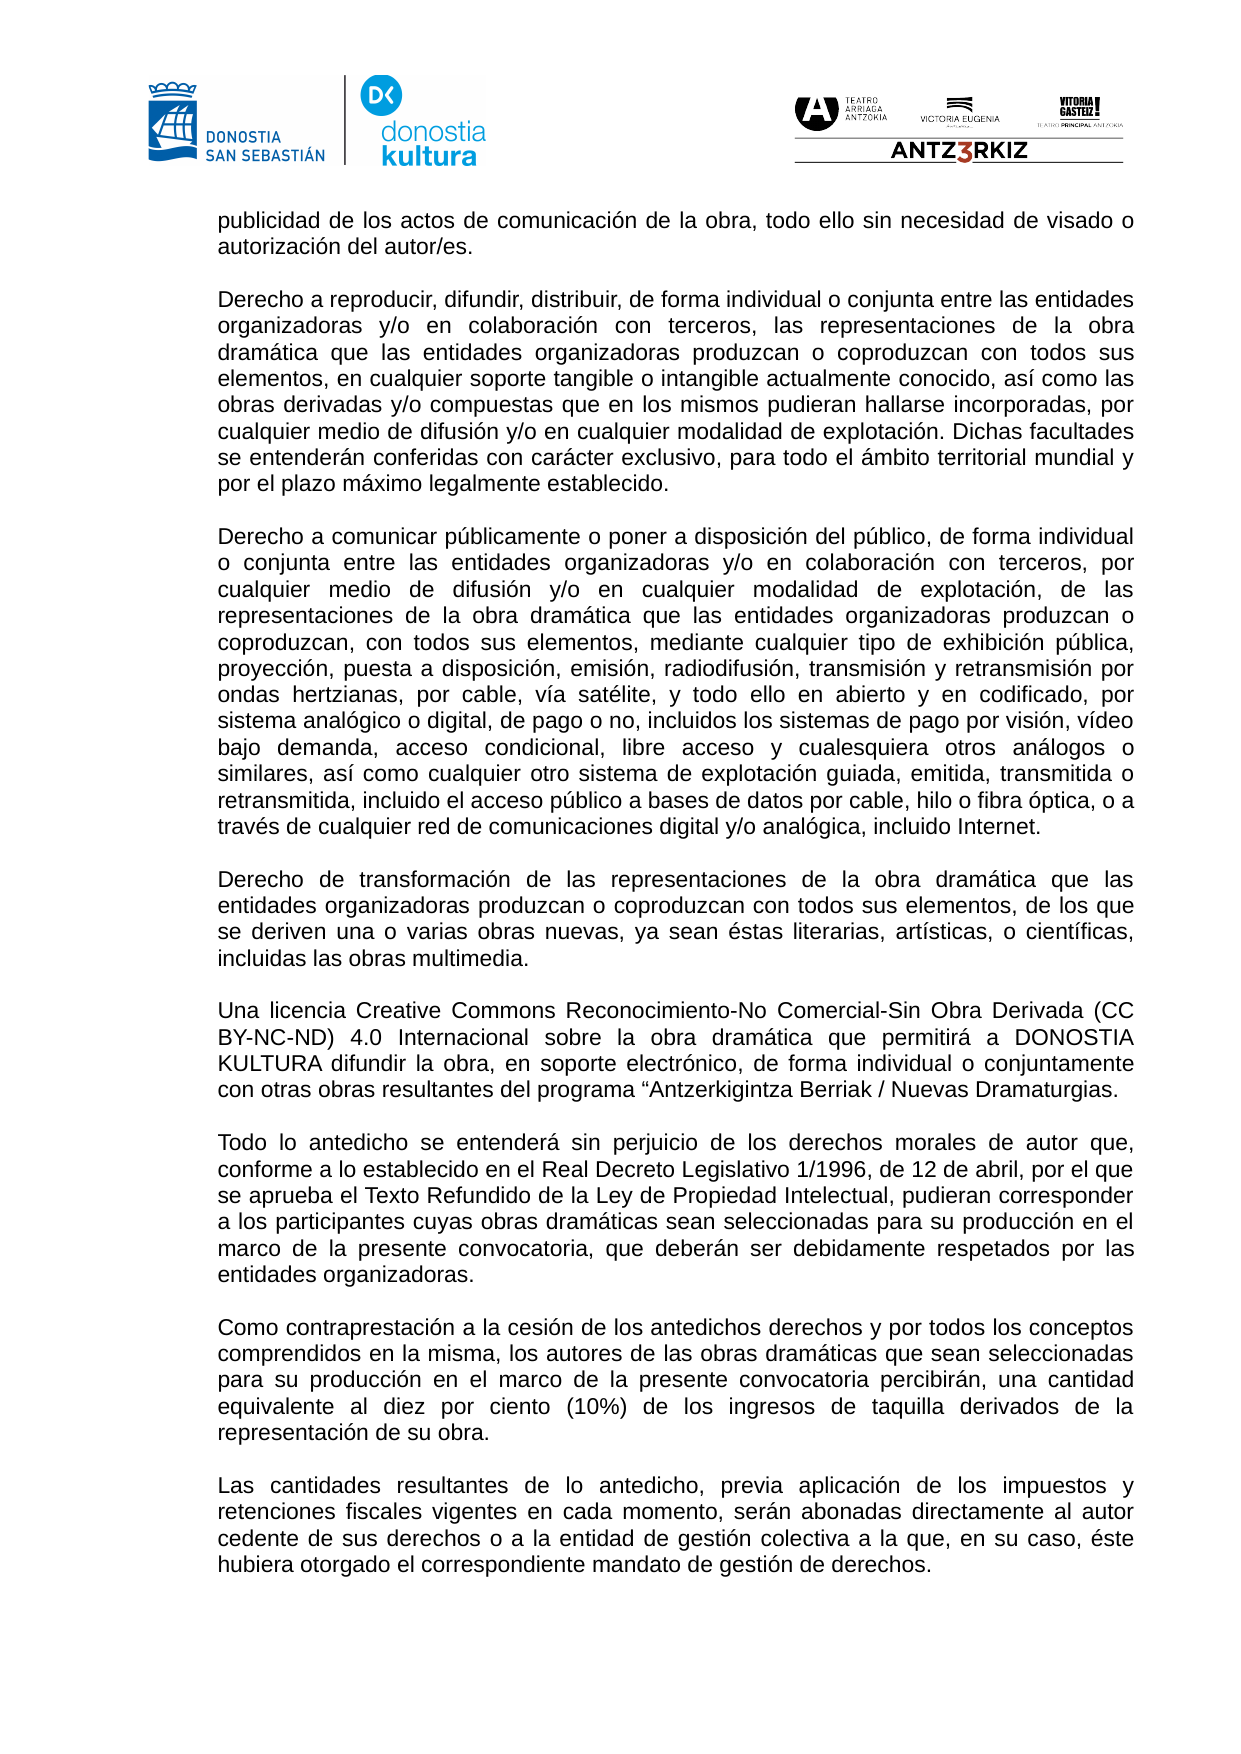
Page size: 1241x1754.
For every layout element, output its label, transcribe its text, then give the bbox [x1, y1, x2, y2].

text Como contraprestación a la cesión de los antedichos derechos y por todos los conceptos comprendidos en la misma, los autores de las obras dramáticas que sean seleccionadas para su producción en el marco de la presente convocatoria percibirán, una cantidad equivalente al diez por ciento (10%) de los ingresos de taquilla derivados de la representación de su obra. [217, 1314, 1135, 1445]
text publicidad de los actos de comunicación de la obra, todo ello sin necesidad de visado o autorización del autor/es. [217, 207, 1135, 259]
text Derecho de transformación de las representaciones de la obra dramática que las entidades organizadoras produzcan o coproduzcan con todos sus elementos, de los que se deriven una o varias obras nuevas, ya sean éstas literarias, artísticas, o científicas, incluidas las obras multimedia. [217, 866, 1135, 971]
picture [386, 87, 392, 103]
picture [370, 87, 382, 103]
text Una licencia Creative Commons Reconocimiento-No Comercial-Sin Obra Derivada (CC BY-NC-ND) 4.0 Internacional sobre la obra dramática que permitirá a DONOSTIA KULTURA difundir la obra, en soporte electrónico, de forma individual o conjuntamente con otras obras resultantes del programa “Antzerkigintza Berriak / Nuevas Dramaturgias. [217, 997, 1135, 1103]
picture [148, 75, 486, 166]
text Todo lo antedicho se entenderá sin perjuicio de los derechos morales de autor que, conforme a lo establecido en el Real Decreto Legislativo 1/1996, de 12 de abril, por el que se aprueba el Texto Refundido de la Ley de Propiedad Intelectual, pudieran corresponder a los participantes cuyas obras dramáticas sean seleccionadas para su producción en el marco de la presente convocatoria, que deberán ser debidamente respetados por las entidades organizadoras. [217, 1129, 1135, 1287]
text Derecho a comunicar públicamente o poner a disposición del público, de forma individual o conjunta entre las entidades organizadoras y/o en colaboración con terceros, por cualquier medio de difusión y/o en cualquier modalidad de explotación, de las representaciones de la obra dramática que las entidades organizadoras produzcan o coproduzcan, con todos sus elementos, mediante cualquier tipo de exhibición pública, proyección, puesta a disposición, emisión, radiodifusión, transmisión y retransmisión por ondas hertzianas, por cable, vía satélite, y todo ello en abierto y en codificado, por sistema analógico o digital, de pago o no, incluidos los sistemas de pago por visión, vídeo bajo demanda, acceso condicional, libre acceso y cualesquiera otros análogos o similares, así como cualquier otro sistema de explotación guiada, emitida, transmitida o retransmitida, incluido el acceso público a bases de datos por cable, hilo o fibra óptica, o a través de cualquier red de comunicaciones digital y/o analógica, incluido Internet. [217, 523, 1135, 839]
text Derecho a reproducir, difundir, distribuir, de forma individual o conjunta entre las entidades organizadoras y/o en colaboración con terceros, las representaciones de la obra dramática que las entidades organizadoras produzcan o coproduzcan con todos sus elementos, en cualquier soporte tangible o intangible actualmente conocido, así como las obras derivadas y/o compuestas que en los mismos pudieran hallarse incorporadas, por cualquier medio de difusión y/o en cualquier modalidad de explotación. Dichas facultades se entenderán conferidas con carácter exclusivo, para todo el ámbito territorial mundial y por el plazo máximo legalmente establecido. [217, 286, 1135, 497]
picture [784, 86, 1134, 177]
text Las cantidades resultantes de lo antedicho, previa aplicación de los impuestos y retenciones fiscales vigentes en cada momento, serán abonadas directamente al autor cedente de sus derechos o a la entidad de gestión colectiva a la que, en su caso, éste hubiera otorgado el correspondiente mandato de gestión de derechos. [217, 1472, 1135, 1577]
